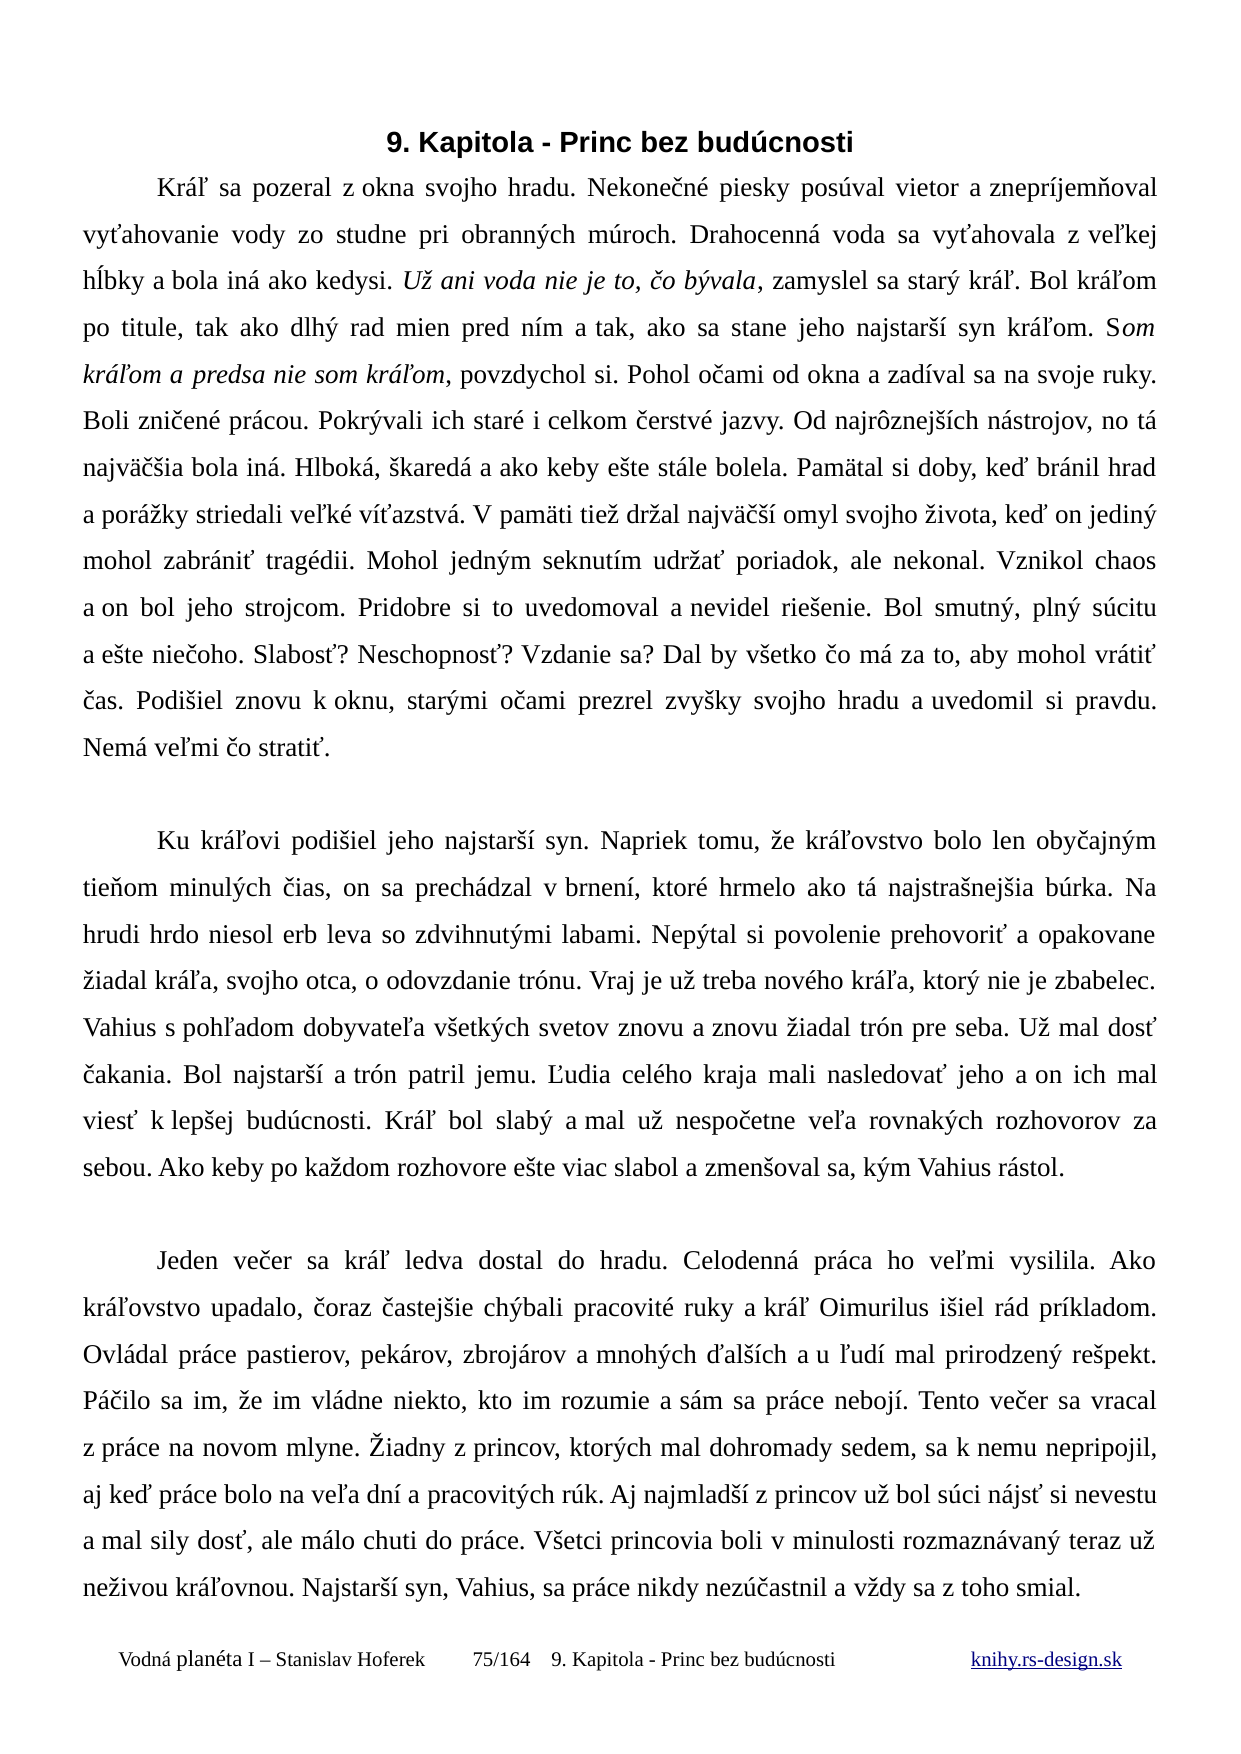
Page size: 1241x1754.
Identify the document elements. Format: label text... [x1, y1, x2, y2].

text Kráľ sa pozeral z okna svojho hradu. Nekonečné piesky posúval vietor a znepríjemňoval vyťahovanie vody zo studne pri obranných múroch. Drahocenná voda sa vyťahovala z veľkej hĺbky a bola iná ako kedysi. Už ani voda nie je to, čo bývala, zamyslel sa starý kráľ. Bol kráľom po titule, tak ako dlhý rad mien pred ním a tak, ako sa stane jeho najstarší syn kráľom. Som kráľom a predsa nie som kráľom, povzdychol si. Pohol očami od okna a zadíval sa na svoje ruky. Boli zničené prácou. Pokrývali ich staré i celkom čerstvé jazvy. Od najrôznejších nástrojov, no tá najväčšia bola iná. Hlboká, škaredá a ako keby ešte stále bolela. Pamätal si doby, keď bránil hrad a porážky striedali veľké víťazstvá. V pamäti tiež držal najväčší omyl svojho života, keď on jediný mohol zabrániť tragédii. Mohol jedným seknutím udržať poriadok, ale nekonal. Vznikol chaos a on bol jeho strojcom. Pridobre si to uvedomoval a nevidel riešenie. Bol smutný, plný súcitu a ešte niečoho. Slabosť? Neschopnosť? Vzdanie sa? Dal by všetko čo má za to, aby mohol vrátiť čas. Podišiel znovu k oknu, starými očami prezrel zvyšky svojho hradu a uvedomil si pravdu. Nemá veľmi čo stratiť. [83, 171, 1157, 762]
subtitle 9. Kapitola - Princ bez budúcnosti [83, 125, 1157, 159]
text Ku kráľovi podišiel jeho najstarší syn. Napriek tomu, že kráľovstvo bolo len obyčajným tieňom minulých čias, on sa prechádzal v brnení, ktoré hrmelo ako tá najstrašnejšia búrka. Na hrudi hrdo niesol erb leva so zdvihnutými labami. Nepýtal si povolenie prehovoriť a opakovane žiadal kráľa, svojho otca, o odovzdanie trónu. Vraj je už treba nového kráľa, ktorý nie je zbabelec. Vahius s pohľadom dobyvateľa všetkých svetov znovu a znovu žiadal trón pre seba. Už mal dosť čakania. Bol najstarší a trón patril jemu. Ľudia celého kraja mali nasledovať jeho a on ich mal viesť k lepšej budúcnosti. Kráľ bol slabý a mal už nespočetne veľa rovnakých rozhovorov za sebou. Ako keby po každom rozhovore ešte viac slabol a zmenšoval sa, kým Vahius rástol. [83, 824, 1157, 1182]
text Jeden večer sa kráľ ledva dostal do hradu. Celodenná práca ho veľmi vysilila. Ako kráľovstvo upadalo, čoraz častejšie chýbali pracovité ruky a kráľ Oimurilus išiel rád príkladom. Ovládal práce pastierov, pekárov, zbrojárov a mnohých ďalších a u ľudí mal prirodzený rešpekt. Páčilo sa im, že im vládne niekto, kto im rozumie a sám sa práce nebojí. Tento večer sa vracal z práce na novom mlyne. Žiadny z princov, ktorých mal dohromady sedem, sa k nemu nepripojil, aj keď práce bolo na veľa dní a pracovitých rúk. Aj najmladší z princov už bol súci nájsť si nevestu a mal sily dosť, ale málo chuti do práce. Všetci princovia boli v minulosti rozmaznávaný teraz už neživou kráľovnou. Najstarší syn, Vahius, sa práce nikdy nezúčastnil a vždy sa z toho smial. [83, 1244, 1157, 1602]
